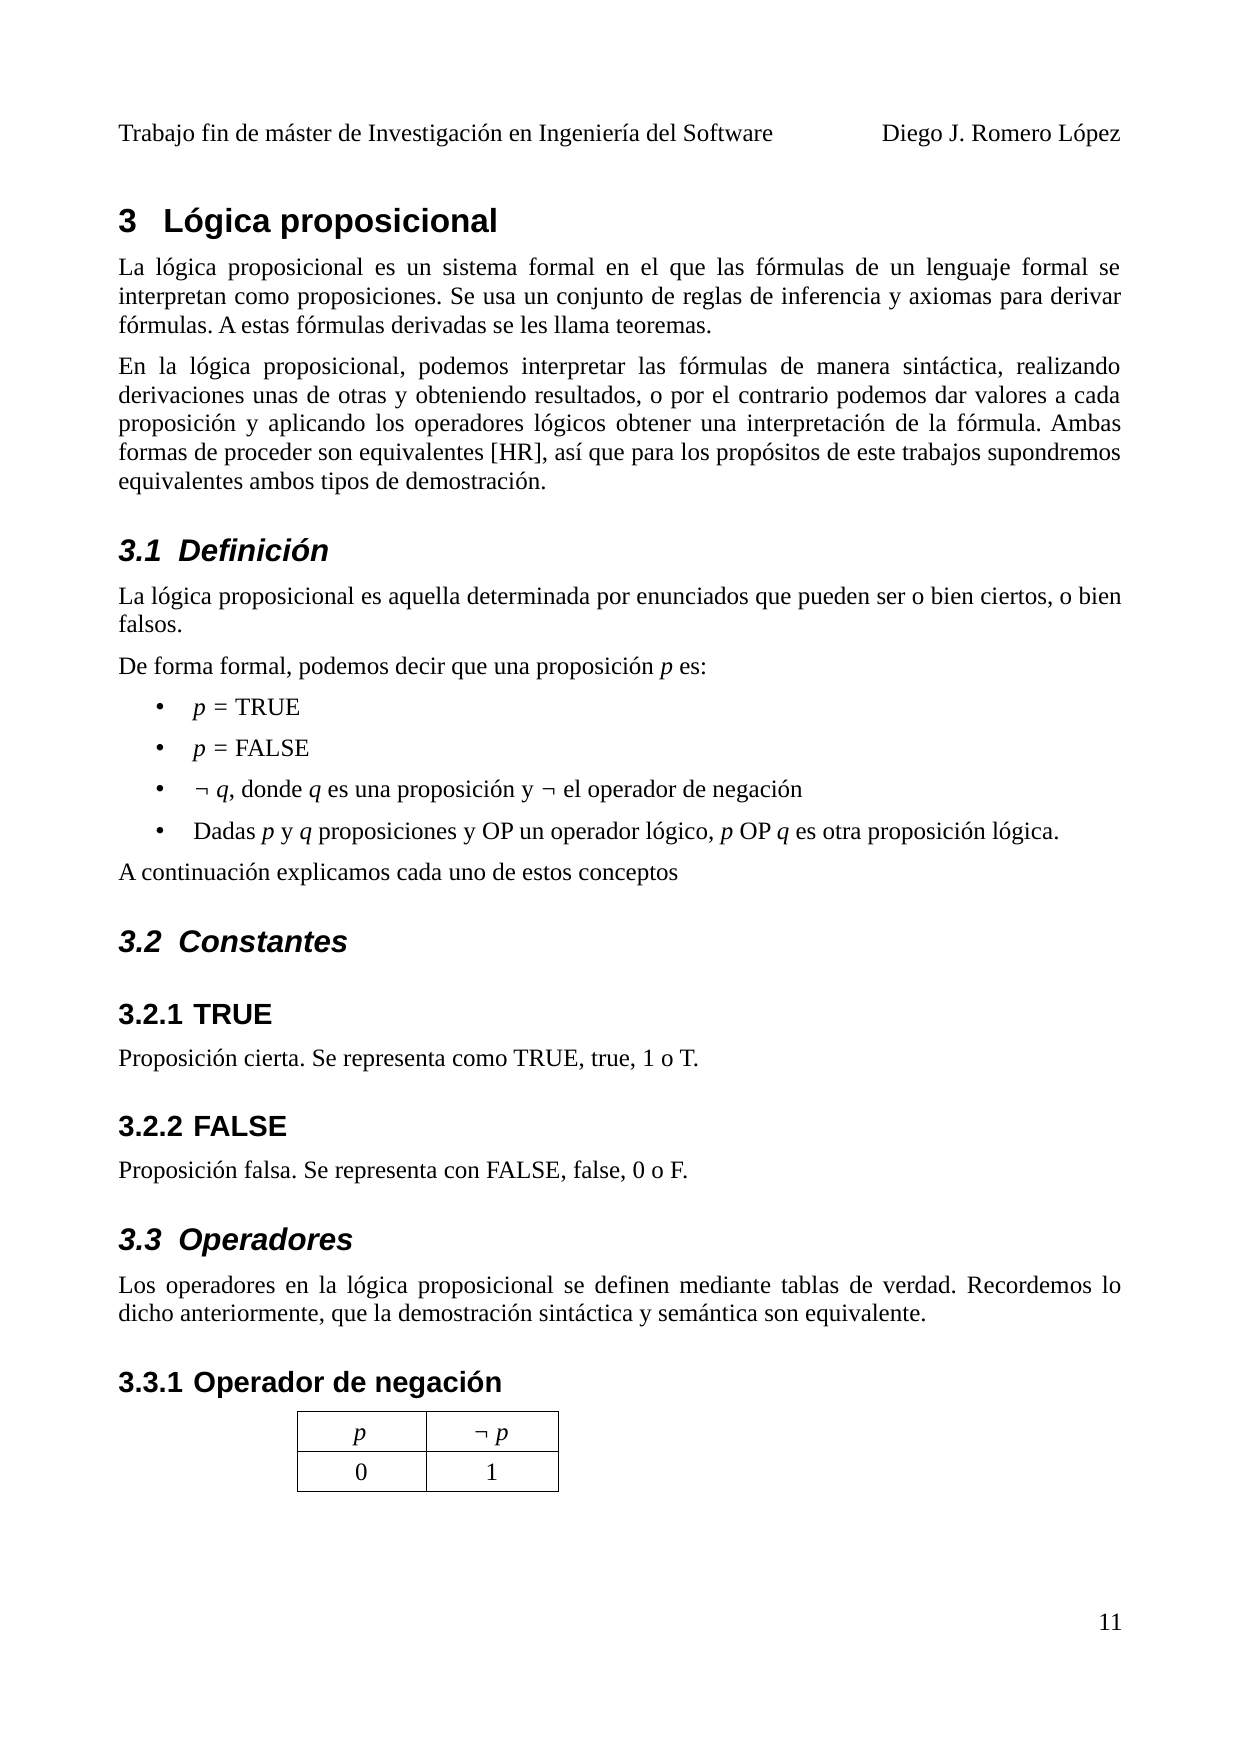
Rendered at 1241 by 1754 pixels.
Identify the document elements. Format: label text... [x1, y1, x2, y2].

text Los operadores en la lógica proposicional se definen mediante tablas de verdad. Recordemos lo dicho anteriormente, que la demostración sintáctica y semántica son equivalente. [118, 1270, 1122, 1327]
subtitle Constantes [118, 923, 1122, 959]
list p = FALSE [156, 733, 1122, 762]
text A continuación explicamos cada uno de estos conceptos [118, 857, 1122, 886]
table_cell 1 [427, 1452, 558, 1491]
table_header p [298, 1412, 426, 1451]
text En la lógica proposicional, podemos interpretar las fórmulas de manera sintáctica, realizando derivaciones unas de otras y obteniendo resultados, o por el contrario podemos dar valores a cada proposición y aplicando los operadores lógicos obtener una interpretación de la fórmula. Ambas formas de proceder son equivalentes [HR], así que para los propósitos de este trabajos supondremos equivalentes ambos tipos de demostración. [118, 351, 1122, 495]
table_header ¬ p [427, 1412, 558, 1451]
text La lógica proposicional es un sistema formal en el que las fórmulas de un lenguaje formal se interpretan como proposiciones. Se usa un conjunto de reglas de inferencia y axiomas para derivar fórmulas. A estas fórmulas derivadas se les llama teoremas. [118, 252, 1122, 338]
text De forma formal, podemos decir que una proposición p es: [118, 651, 1122, 679]
subtitle Lógica proposicional [118, 201, 1122, 240]
subtitle Definición [118, 532, 1122, 568]
list ¬ q, donde q es una proposición y ¬ el operador de negación [156, 774, 1122, 803]
text La lógica proposicional es aquella determinada por enunciados que pueden ser o bien ciertos, o bien falsos. [118, 581, 1122, 638]
subtitle TRUE [118, 997, 1122, 1030]
list Dadas p y q proposiciones y OP un operador lógico, p OP q es otra proposición lógica. [156, 816, 1122, 844]
table_cell 0 [298, 1452, 426, 1491]
subtitle Operadores [118, 1221, 1122, 1257]
subtitle Operador de negación [118, 1365, 1122, 1398]
text Proposición cierta. Se representa como TRUE, true, 1 o T. [118, 1043, 1122, 1071]
text Proposición falsa. Se representa con FALSE, false, 0 o F. [118, 1155, 1122, 1184]
list p = TRUE [156, 692, 1122, 721]
subtitle FALSE [118, 1109, 1122, 1142]
